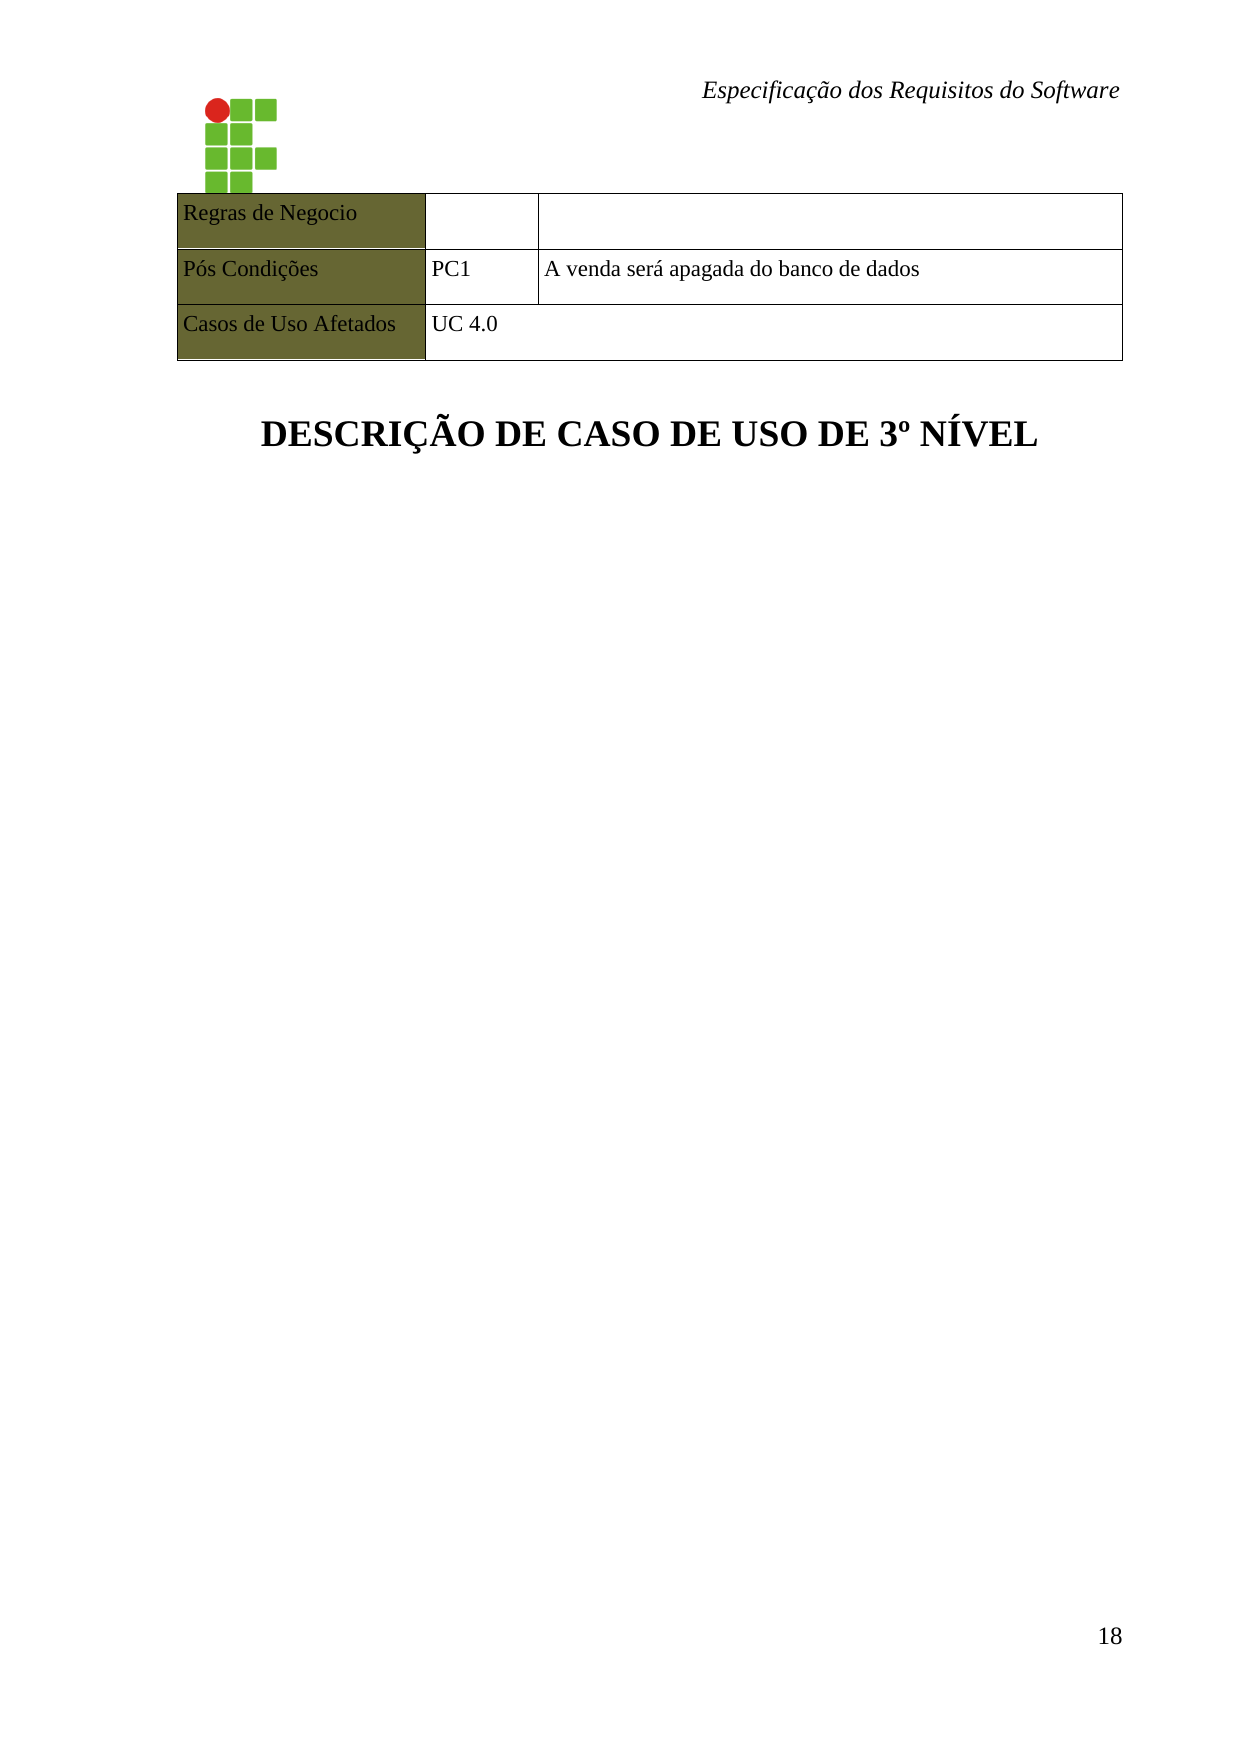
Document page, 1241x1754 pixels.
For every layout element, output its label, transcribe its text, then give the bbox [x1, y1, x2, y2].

table_cell Regras de Negocio [178, 194, 425, 248]
table_cell [426, 194, 538, 248]
table_cell UC 4.0 [426, 305, 1122, 359]
table_cell Pós Condições [178, 250, 425, 304]
table_cell [539, 194, 1122, 248]
text DESCRIÇÃO DE CASO DE USO DE 3º NÍVEL [177, 411, 1122, 454]
table_cell A venda será apagada do banco de dados [539, 250, 1122, 304]
table_cell PC1 [426, 250, 538, 304]
table_cell Casos de Uso Afetados [178, 305, 425, 359]
